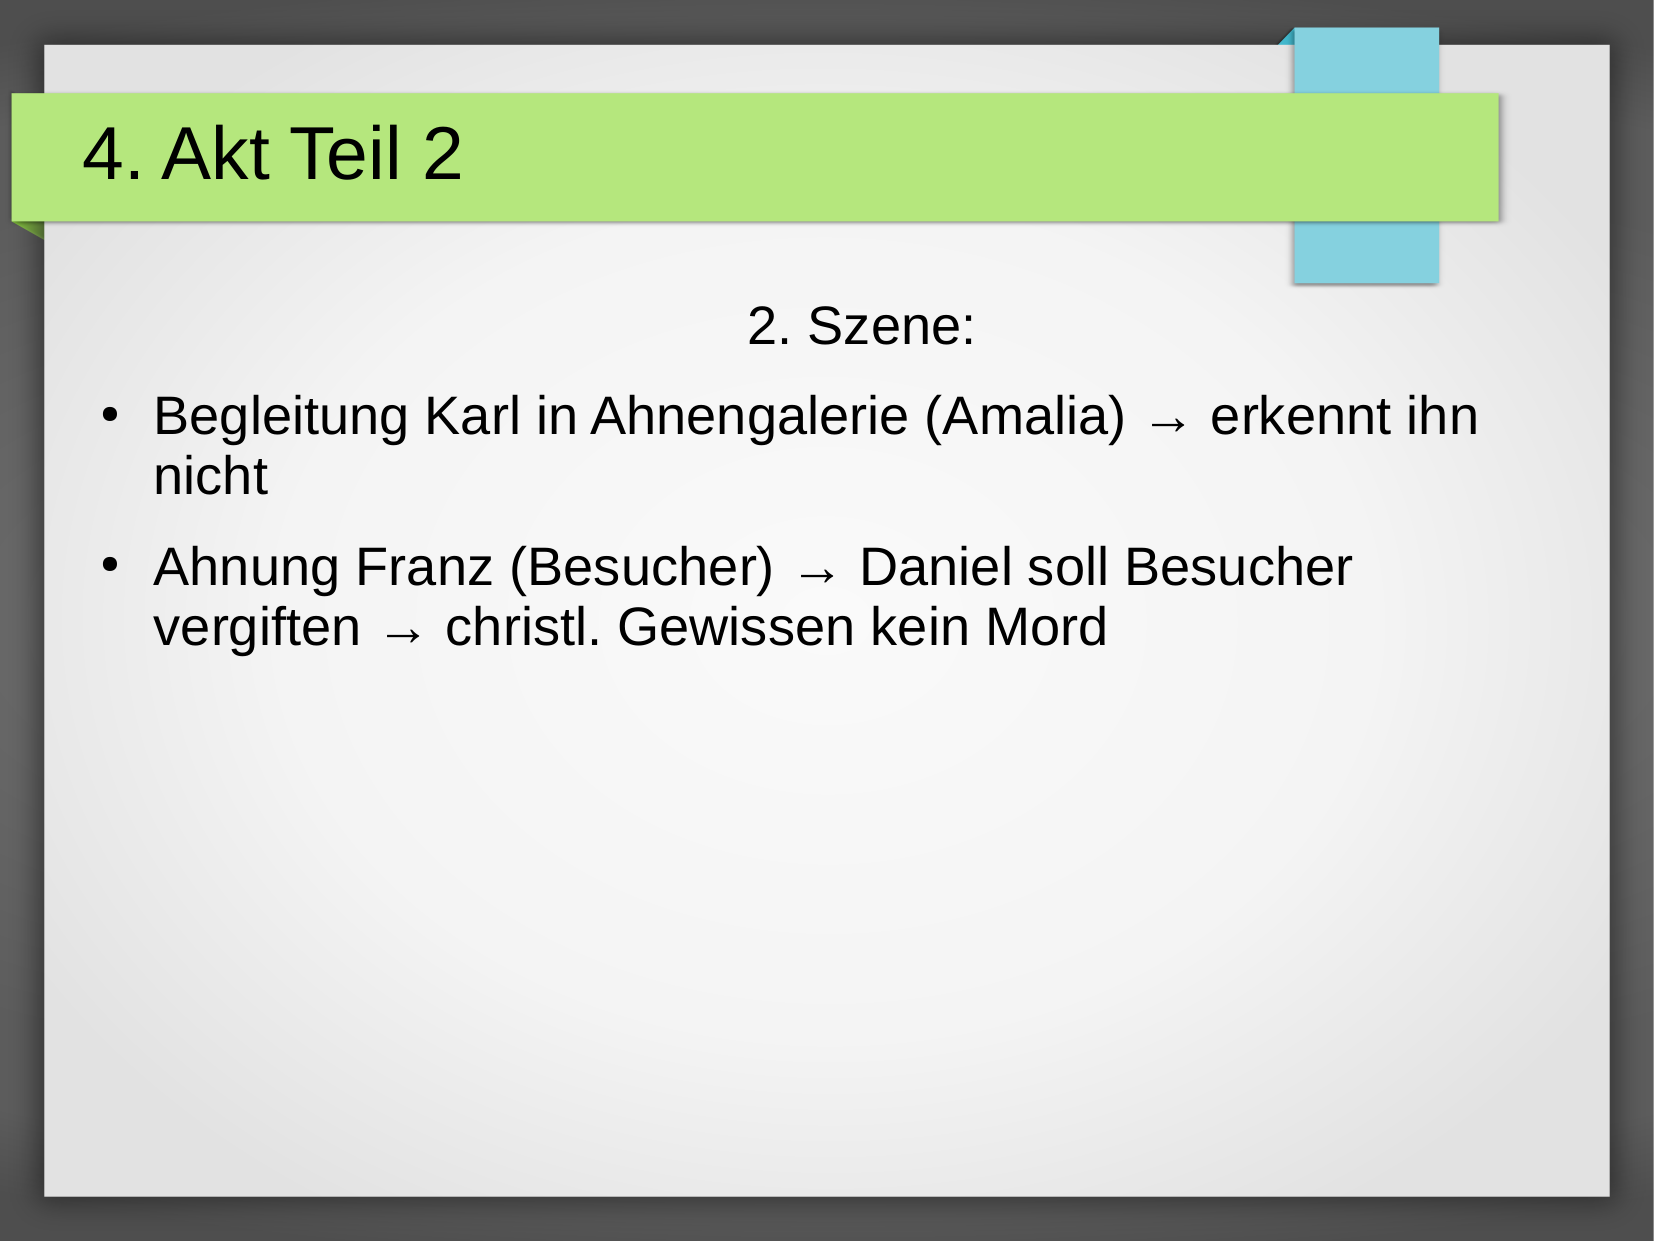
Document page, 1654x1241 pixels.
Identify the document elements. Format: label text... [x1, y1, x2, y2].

title 4. Akt Teil 2 [82, 94, 1264, 213]
list 2. Szene: Begleitung Karl in Ahnengalerie (Amalia) → erkennt ihn nicht Ahnung Franz (Besucher) → Daniel soll Besucher vergiften → christl. Gewissen kein Mord [82, 295, 1571, 1015]
picture [0, 0, 1654, 1241]
